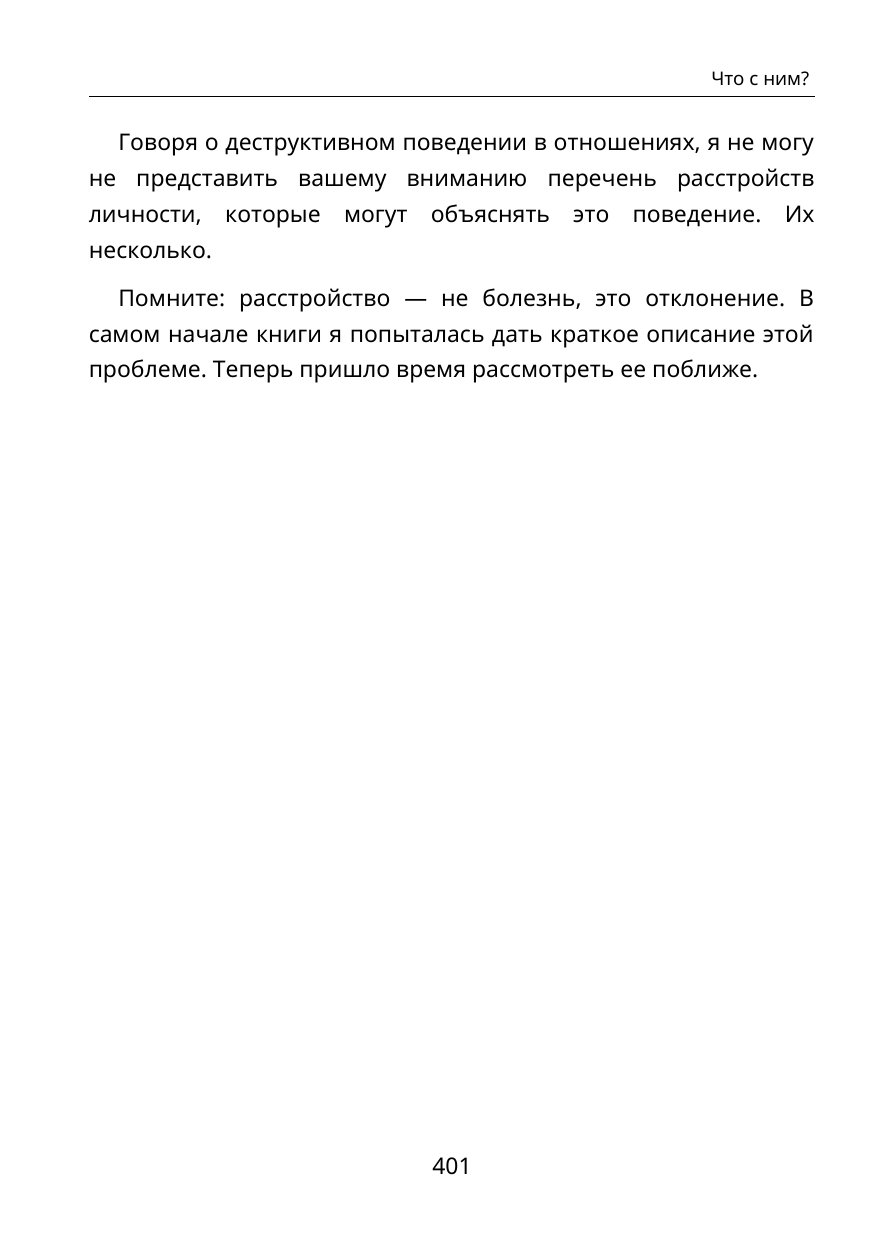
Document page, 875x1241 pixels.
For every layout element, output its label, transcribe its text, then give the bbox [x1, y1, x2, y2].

text Помните: расстройство — не болезнь, это отклонение. В самом начале книги я попыталась дать краткое описание этой проблеме. Теперь пришло время рассмотреть ее поближе. [88, 282, 815, 385]
text Говоря о деструктивном поведении в отношениях, я не могу не представить вашему вниманию перечень расстройств личности, которые могут объяснять это поведение. Их несколько. [88, 126, 815, 265]
